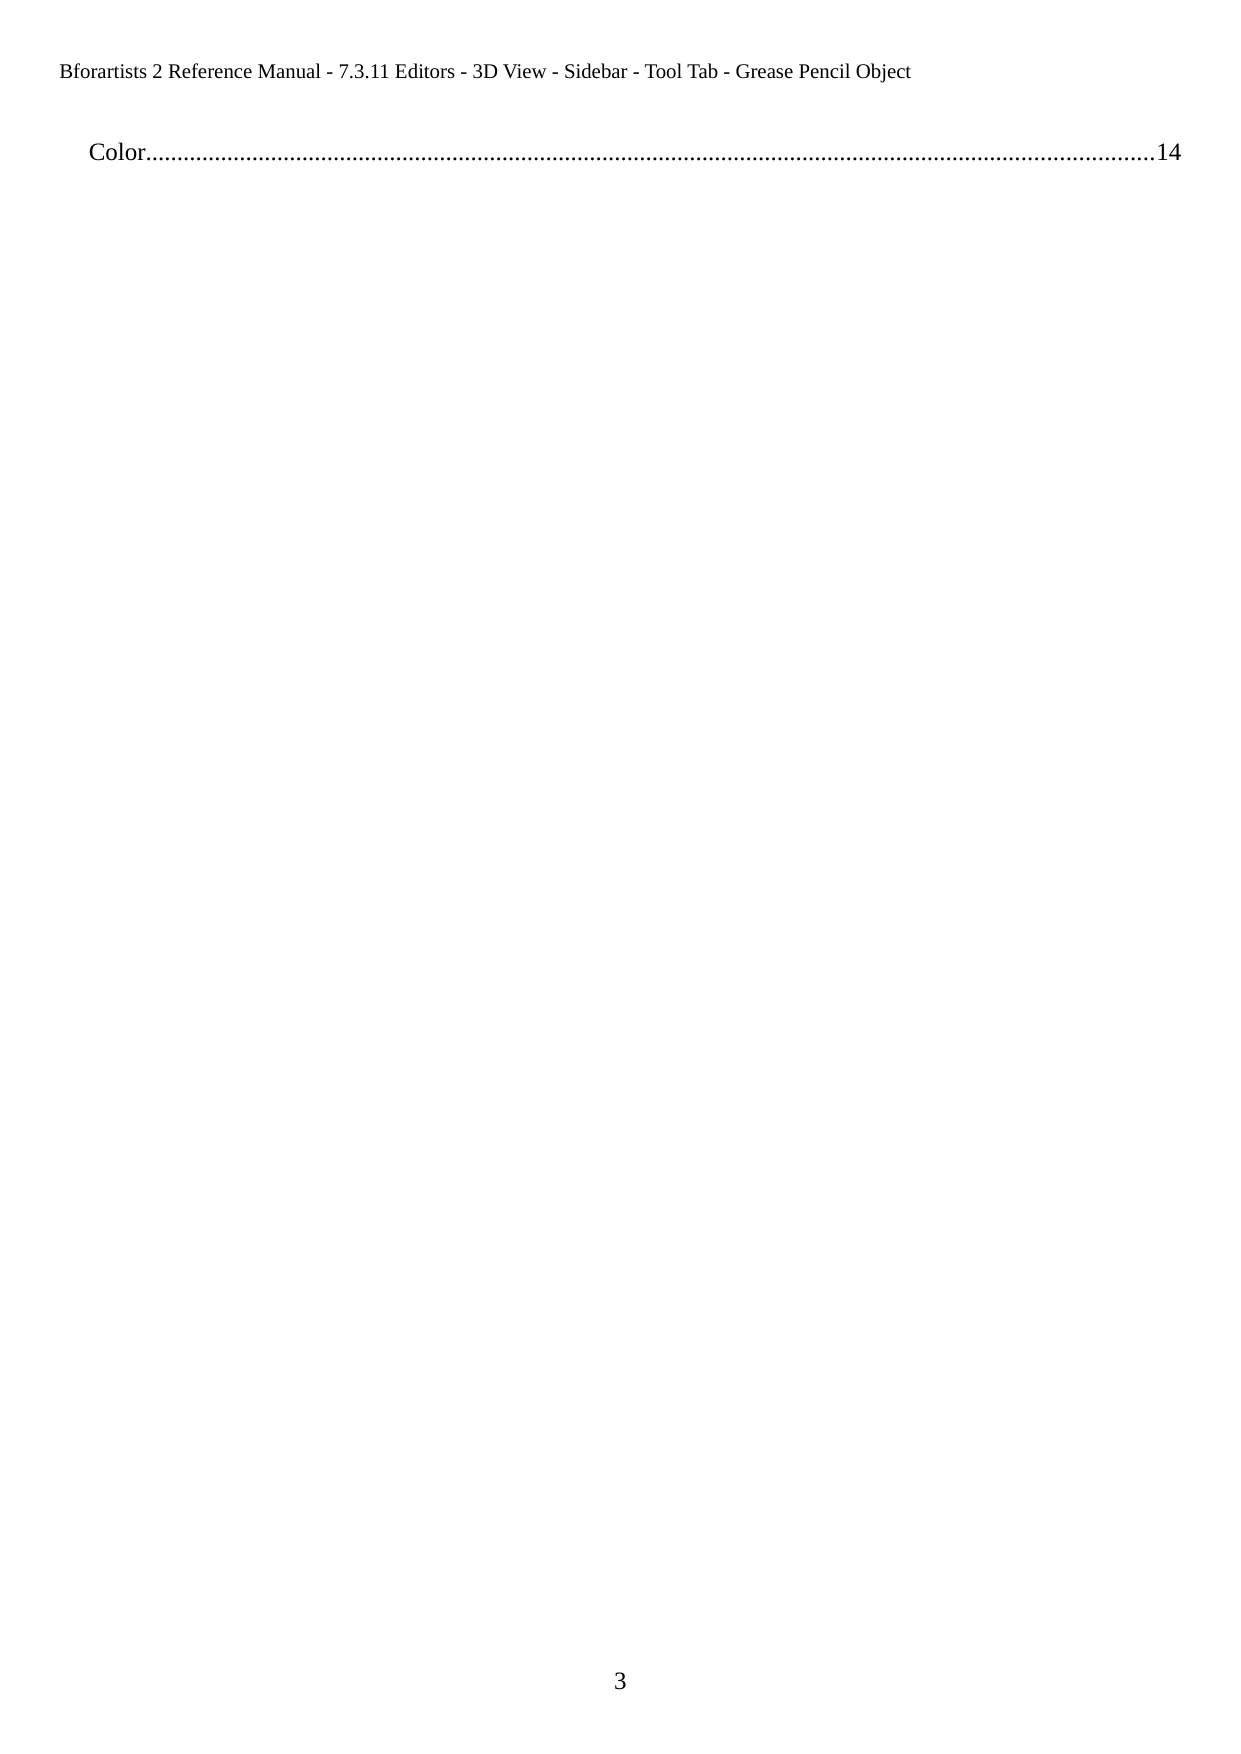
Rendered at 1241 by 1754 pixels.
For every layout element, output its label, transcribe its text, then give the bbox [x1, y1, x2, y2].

text Color 14 [88, 137, 1181, 165]
